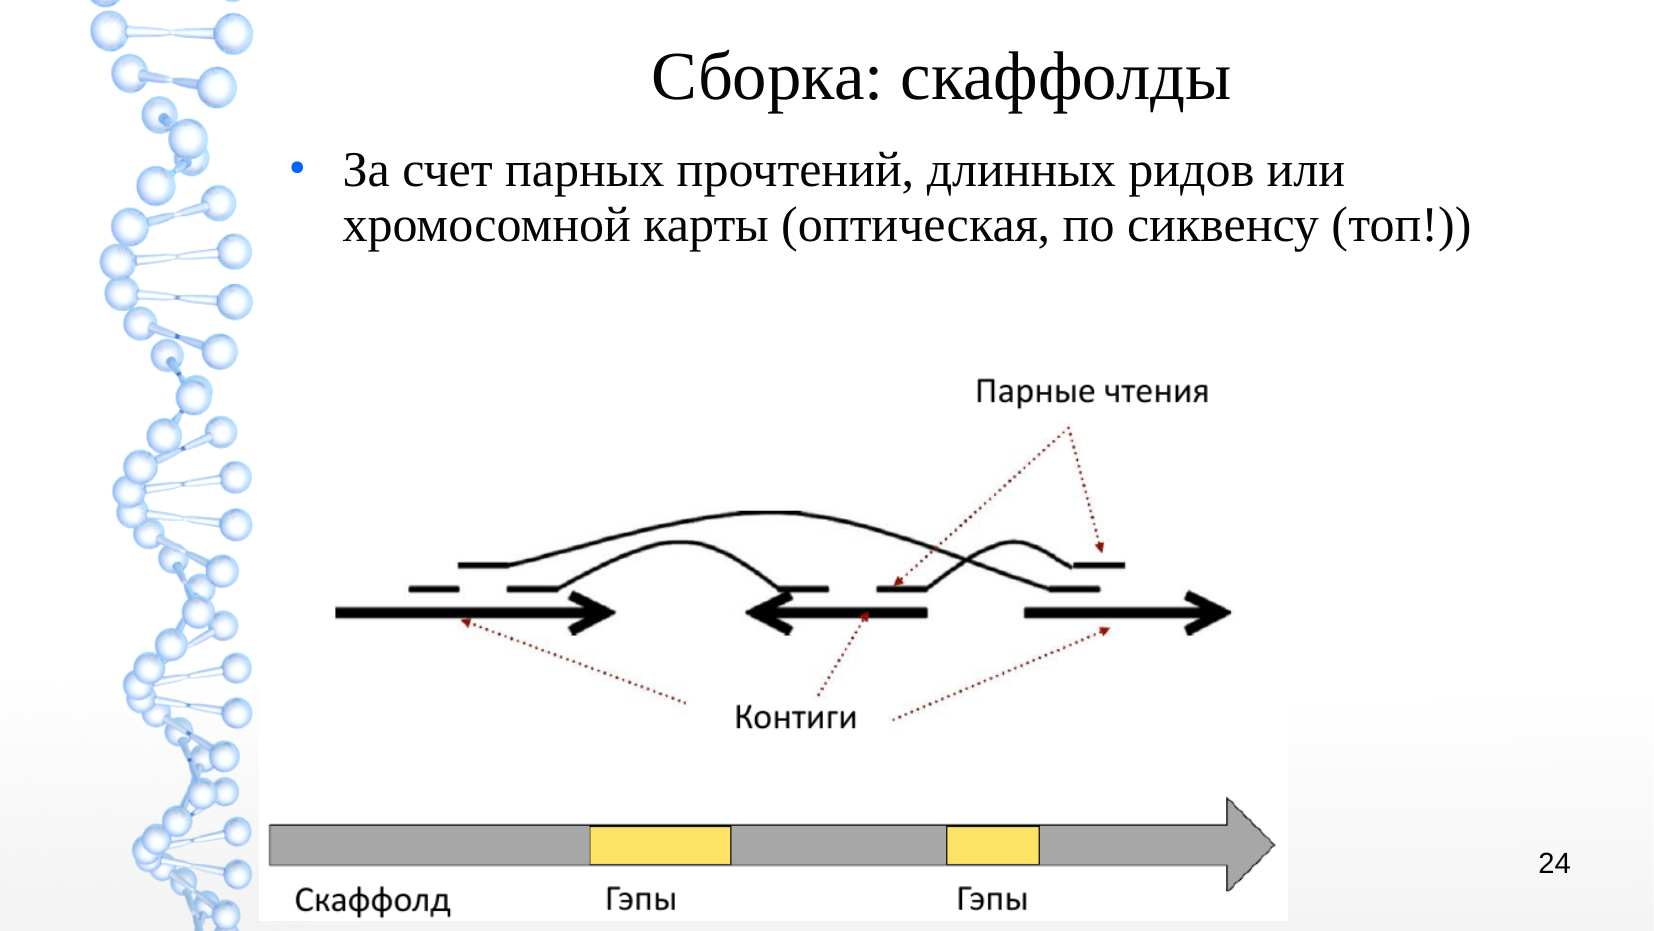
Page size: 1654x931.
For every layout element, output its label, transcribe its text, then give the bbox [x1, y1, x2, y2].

picture [0, 0, 1654, 931]
title Сборка: скаффолды [277, 0, 1607, 154]
list За счет парных прочтений, длинных ридов или хромосомной карты (оптическая, по сиквенсу (топ!)) [271, 141, 1477, 284]
